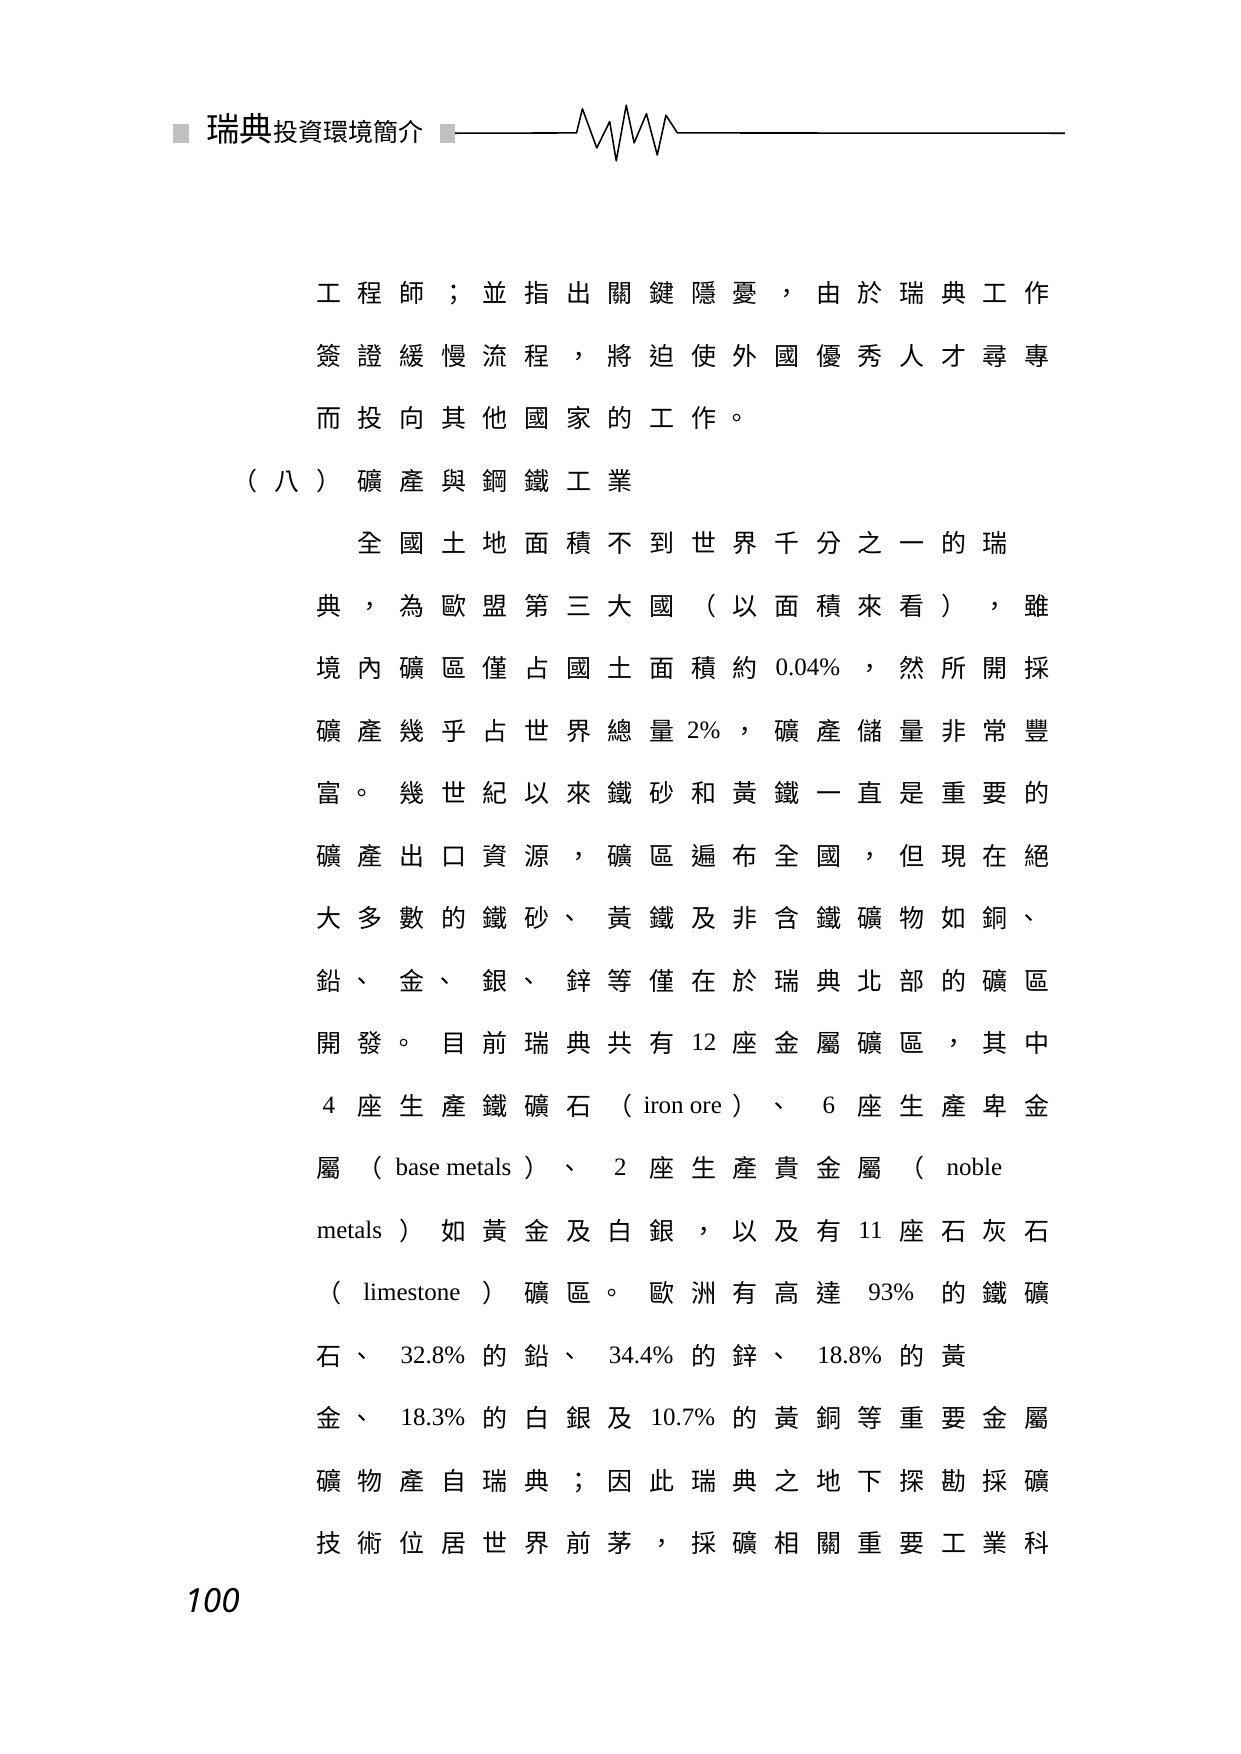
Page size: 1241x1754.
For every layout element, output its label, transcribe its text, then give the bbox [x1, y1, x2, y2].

text 工程師；並指出關鍵隱憂，由於瑞典工作簽證緩慢流程，將迫使外國優秀人才尋專而投向其他國家的工作。 [281, 250, 1058, 438]
text 全國土地面積不到世界千分之一的瑞典，為歐盟第三大國（以面積來看），雖境內礦區僅占國土面積約0.04%，然所開採礦產幾乎占世界總量2%，礦產儲量非常豐富。幾世紀以來鐵砂和黃鐵一直是重要的礦產出口資源，礦區遍布全國，但現在絕大多數的鐵砂、黃鐵及非含鐵礦物如銅、鉛、金、銀、鋅等僅在於瑞典北部的礦區開發。目前瑞典共有12座金屬礦區，其中4座生產鐵礦石（iron ore）、6座生產卑金屬（base metals）、2座生產貴金屬（noble metals）如黃金及白銀，以及有11座石灰石（limestone）礦區。歐洲有高達93%的鐵礦石、32.8%的鉛、34.4%的鋅、18.8%的黃金、18.3%的白銀及10.7%的黃銅等重要金屬礦物產自瑞典；因此瑞典之地下探勘採礦技術位居世界前茅，採礦相關重要工業科 [281, 500, 1058, 1563]
text （八）礦產與鋼鐵工業 [207, 438, 1058, 500]
